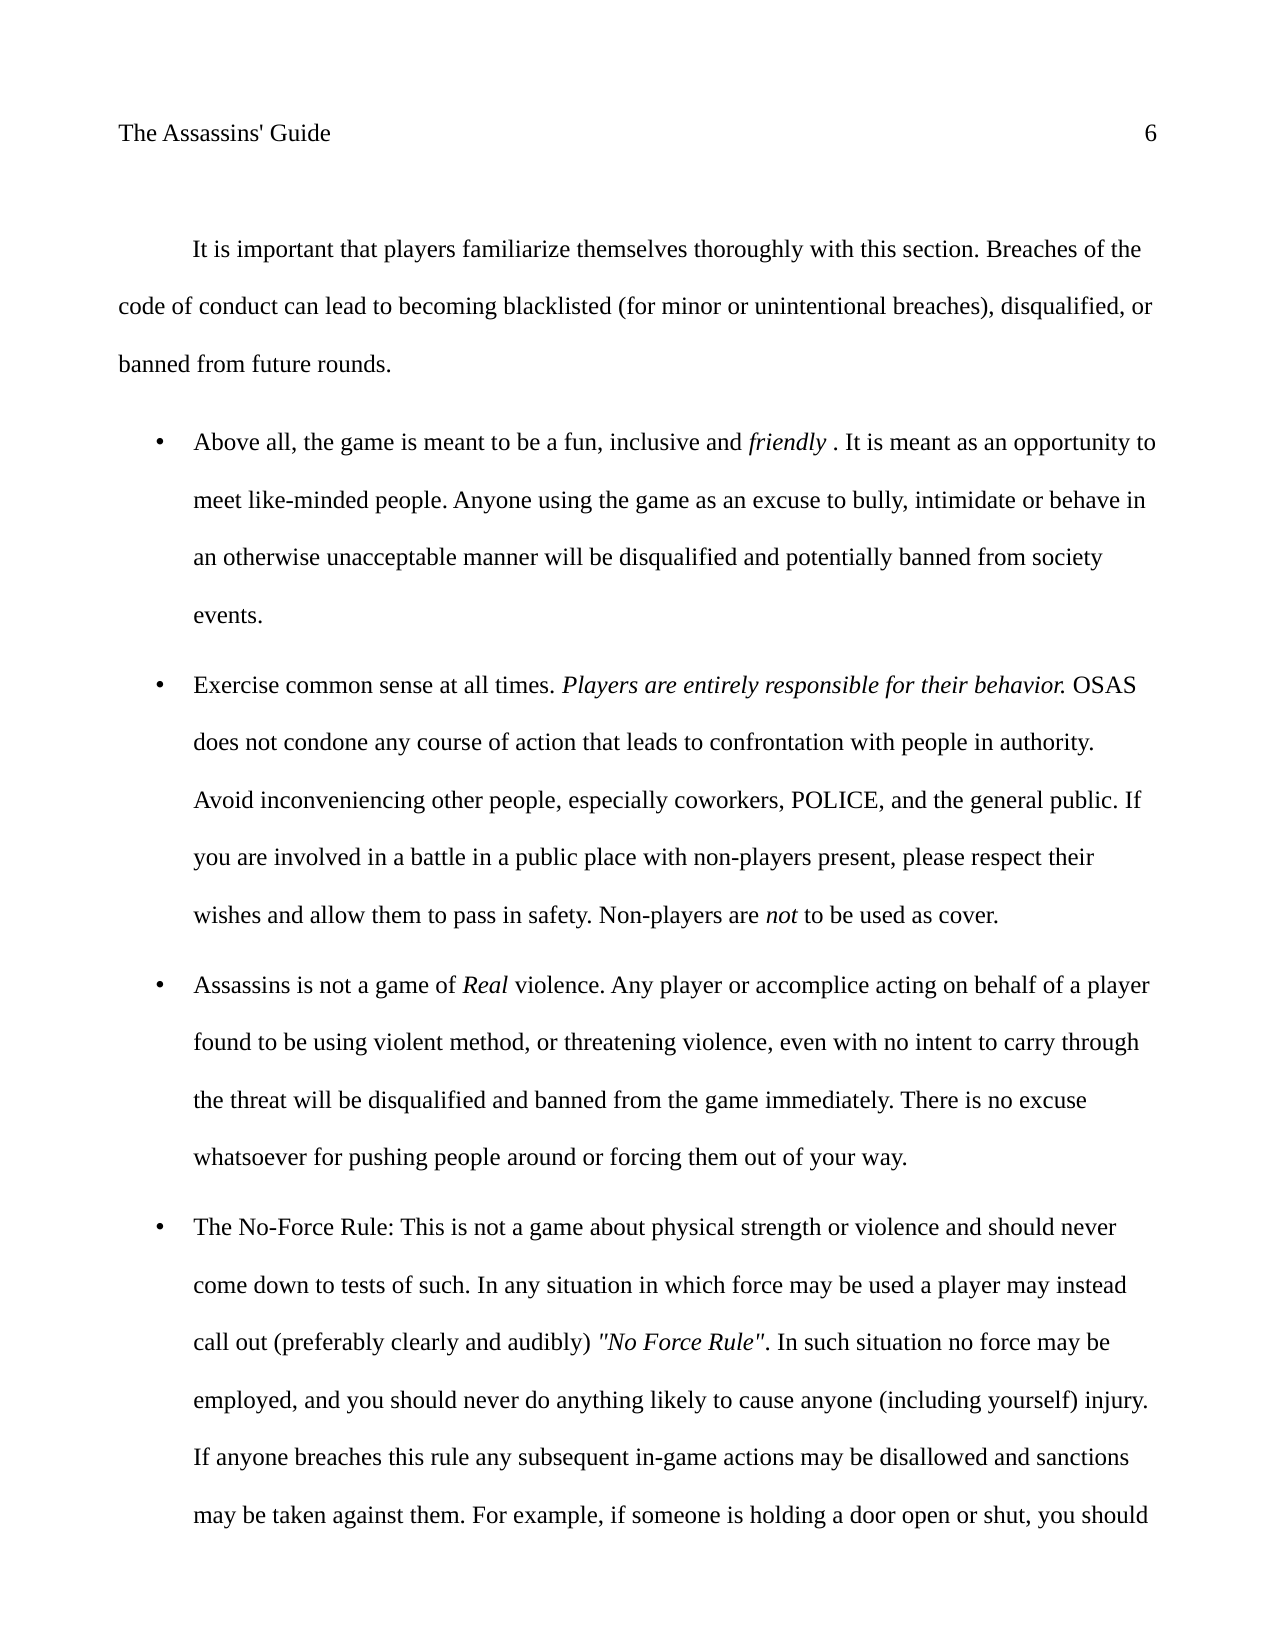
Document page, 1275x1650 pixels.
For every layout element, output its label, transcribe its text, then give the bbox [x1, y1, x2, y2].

list Exercise common sense at all times. Players are entirely responsible for their behavior. OSAS does not condone any course of action that leads to confrontation with people in authority. Avoid inconveniencing other people, especially coworkers, POLICE, and the general public. If you are involved in a battle in a public place with non-players present, please respect their wishes and allow them to pass in safety. Non-players are not to be used as cover. [156, 670, 1157, 928]
list Assassins is not a game of Real violence. Any player or accomplice acting on behalf of a player found to be using violent method, or threatening violence, even with no intent to carry through the threat will be disqualified and banned from the game immediately. There is no excuse whatsoever for pushing people around or forcing them out of your way. [156, 970, 1157, 1171]
list The No-Force Rule: This is not a game about physical strength or violence and should never come down to tests of such. In any situation in which force may be used a player may instead call out (preferably clearly and audibly) "No Force Rule". In such situation no force may be employed, and you should never do anything likely to cause anyone (including yourself) injury. If anyone breaches this rule any subsequent in-game actions may be disallowed and sanctions may be taken against them. For example, if someone is holding a door open or shut, you should [156, 1212, 1157, 1528]
list Above all, the game is meant to be a fun, inclusive and friendly . It is meant as an opportunity to meet like-minded people. Anyone using the game as an excuse to bully, intimidate or behave in an otherwise unacceptable manner will be disqualified and potentially banned from society events. [156, 427, 1157, 628]
list It is important that players familiarize themselves thoroughly with this section. Breaches of the code of conduct can lead to becoming blacklisted (for minor or unintentional breaches), disqualified, or banned from future rounds. [118, 234, 1157, 378]
